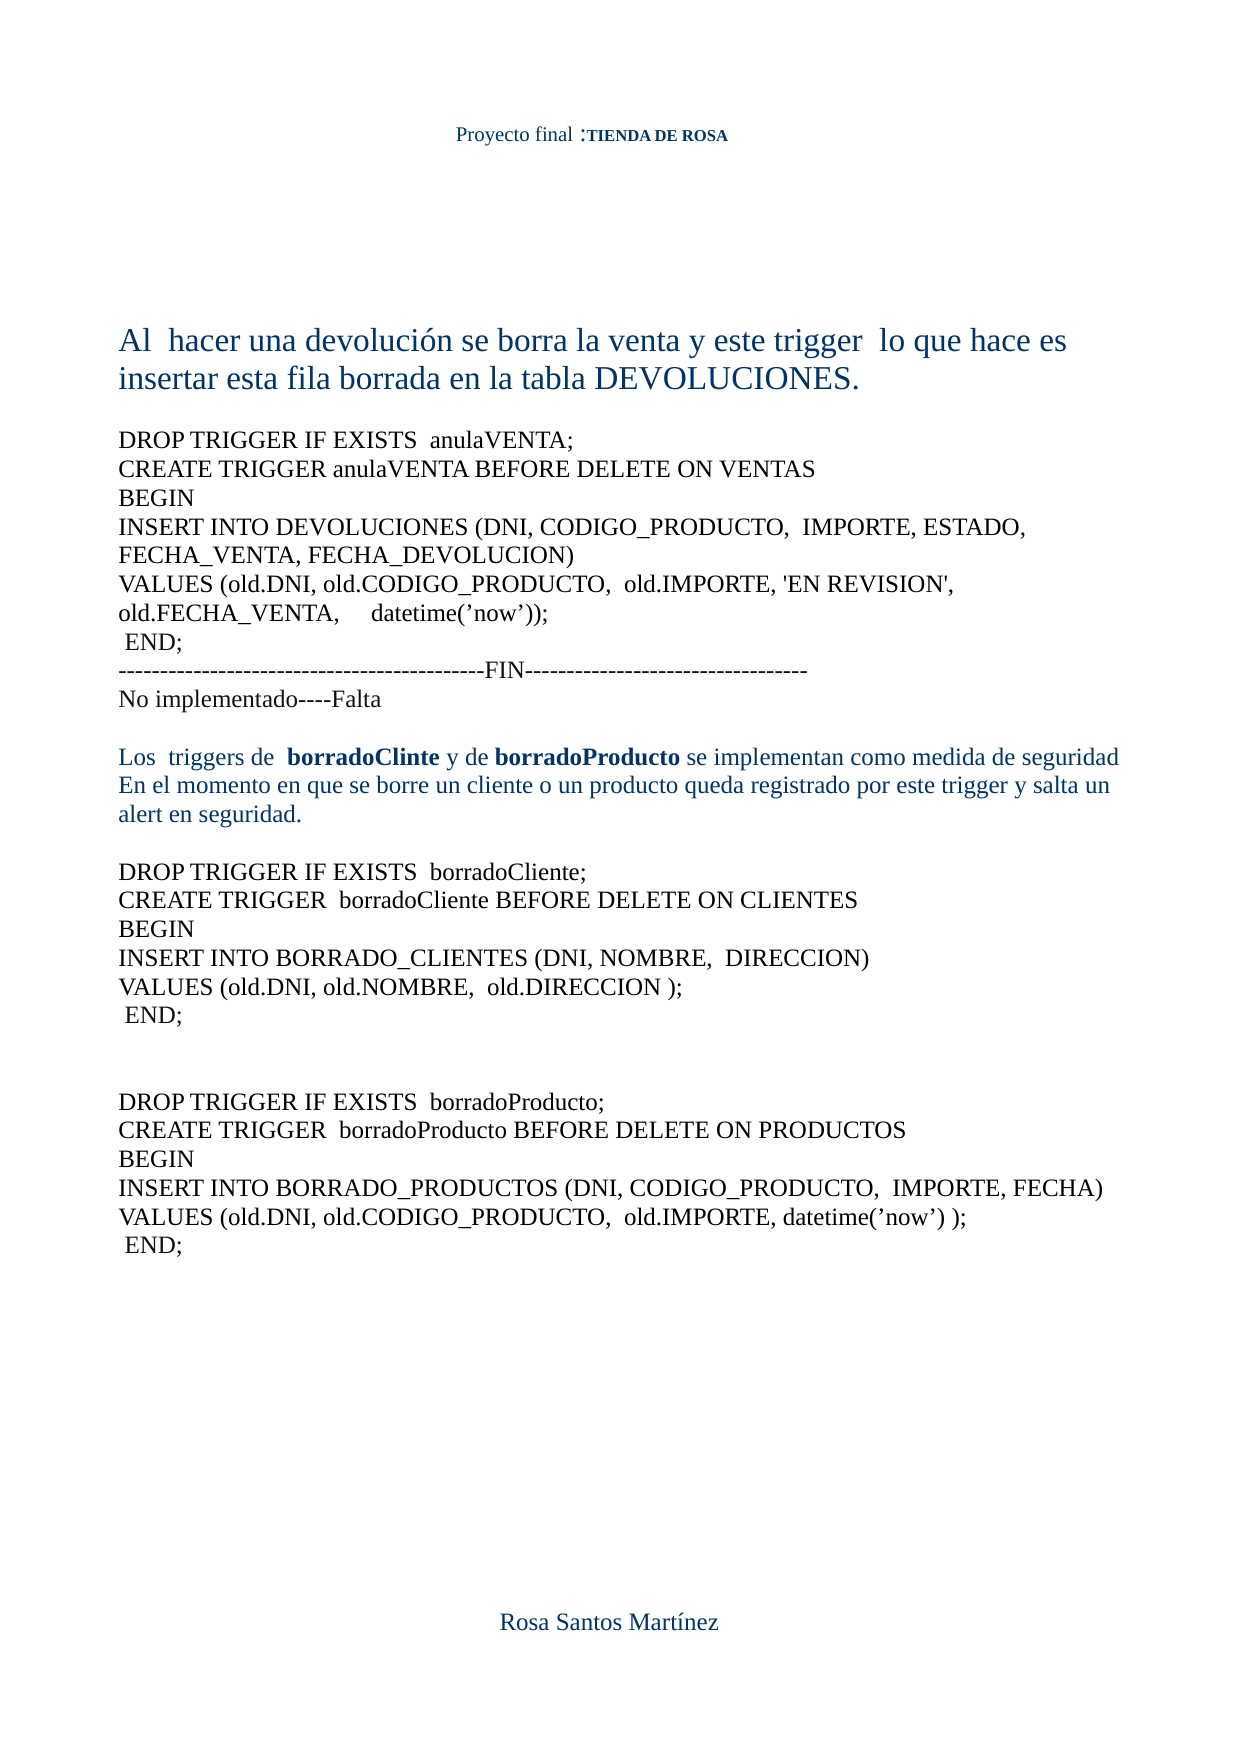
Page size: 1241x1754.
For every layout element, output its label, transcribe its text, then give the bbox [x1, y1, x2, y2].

text Al hacer una devolución se borra la venta y este trigger lo que hace es insertar esta fila borrada en la tabla DEVOLUCIONES. [118, 320, 1122, 397]
text END; [118, 1001, 1122, 1029]
text En el momento en que se borre un cliente o un producto queda registrado por este trigger y salta un [118, 771, 1122, 799]
text INSERT INTO DEVOLUCIONES (DNI, CODIGO_PRODUCTO, IMPORTE, ESTADO, FECHA_VENTA, FECHA_DEVOLUCION) [118, 512, 1122, 569]
text --------------------------------------------FIN---------------------------------- [118, 656, 1122, 684]
text DROP TRIGGER IF EXISTS borradoProducto; [118, 1087, 1122, 1116]
text CREATE TRIGGER borradoCliente BEFORE DELETE ON CLIENTES [118, 886, 1122, 914]
text alert en seguridad. [118, 799, 1122, 828]
text BEGIN [118, 483, 1122, 512]
text CREATE TRIGGER borradoProducto BEFORE DELETE ON PRODUCTOS [118, 1116, 1122, 1144]
text BEGIN [118, 1144, 1122, 1173]
text INSERT INTO BORRADO_PRODUCTOS (DNI, CODIGO_PRODUCTO, IMPORTE, FECHA) [118, 1173, 1122, 1202]
text INSERT INTO BORRADO_CLIENTES (DNI, NOMBRE, DIRECCION) [118, 943, 1122, 972]
text VALUES (old.DNI, old.CODIGO_PRODUCTO, old.IMPORTE, datetime(’now’) ); [118, 1202, 1122, 1231]
text END; [118, 1231, 1122, 1259]
text VALUES (old.DNI, old.NOMBRE, old.DIRECCION ); [118, 972, 1122, 1001]
text VALUES (old.DNI, old.CODIGO_PRODUCTO, old.IMPORTE, 'EN REVISION', old.FECHA_VENTA, datetime(’now’)); [118, 569, 1122, 627]
text BEGIN [118, 914, 1122, 943]
text DROP TRIGGER IF EXISTS anulaVENTA; [118, 426, 1122, 454]
text Los triggers de borradoClinte y de borradoProducto se implementan como medida de seguridad [118, 742, 1122, 771]
text CREATE TRIGGER anulaVENTA BEFORE DELETE ON VENTAS [118, 454, 1122, 483]
text END; [118, 627, 1122, 656]
text DROP TRIGGER IF EXISTS borradoCliente; [118, 857, 1122, 886]
text No implementado----Falta [118, 684, 1122, 713]
